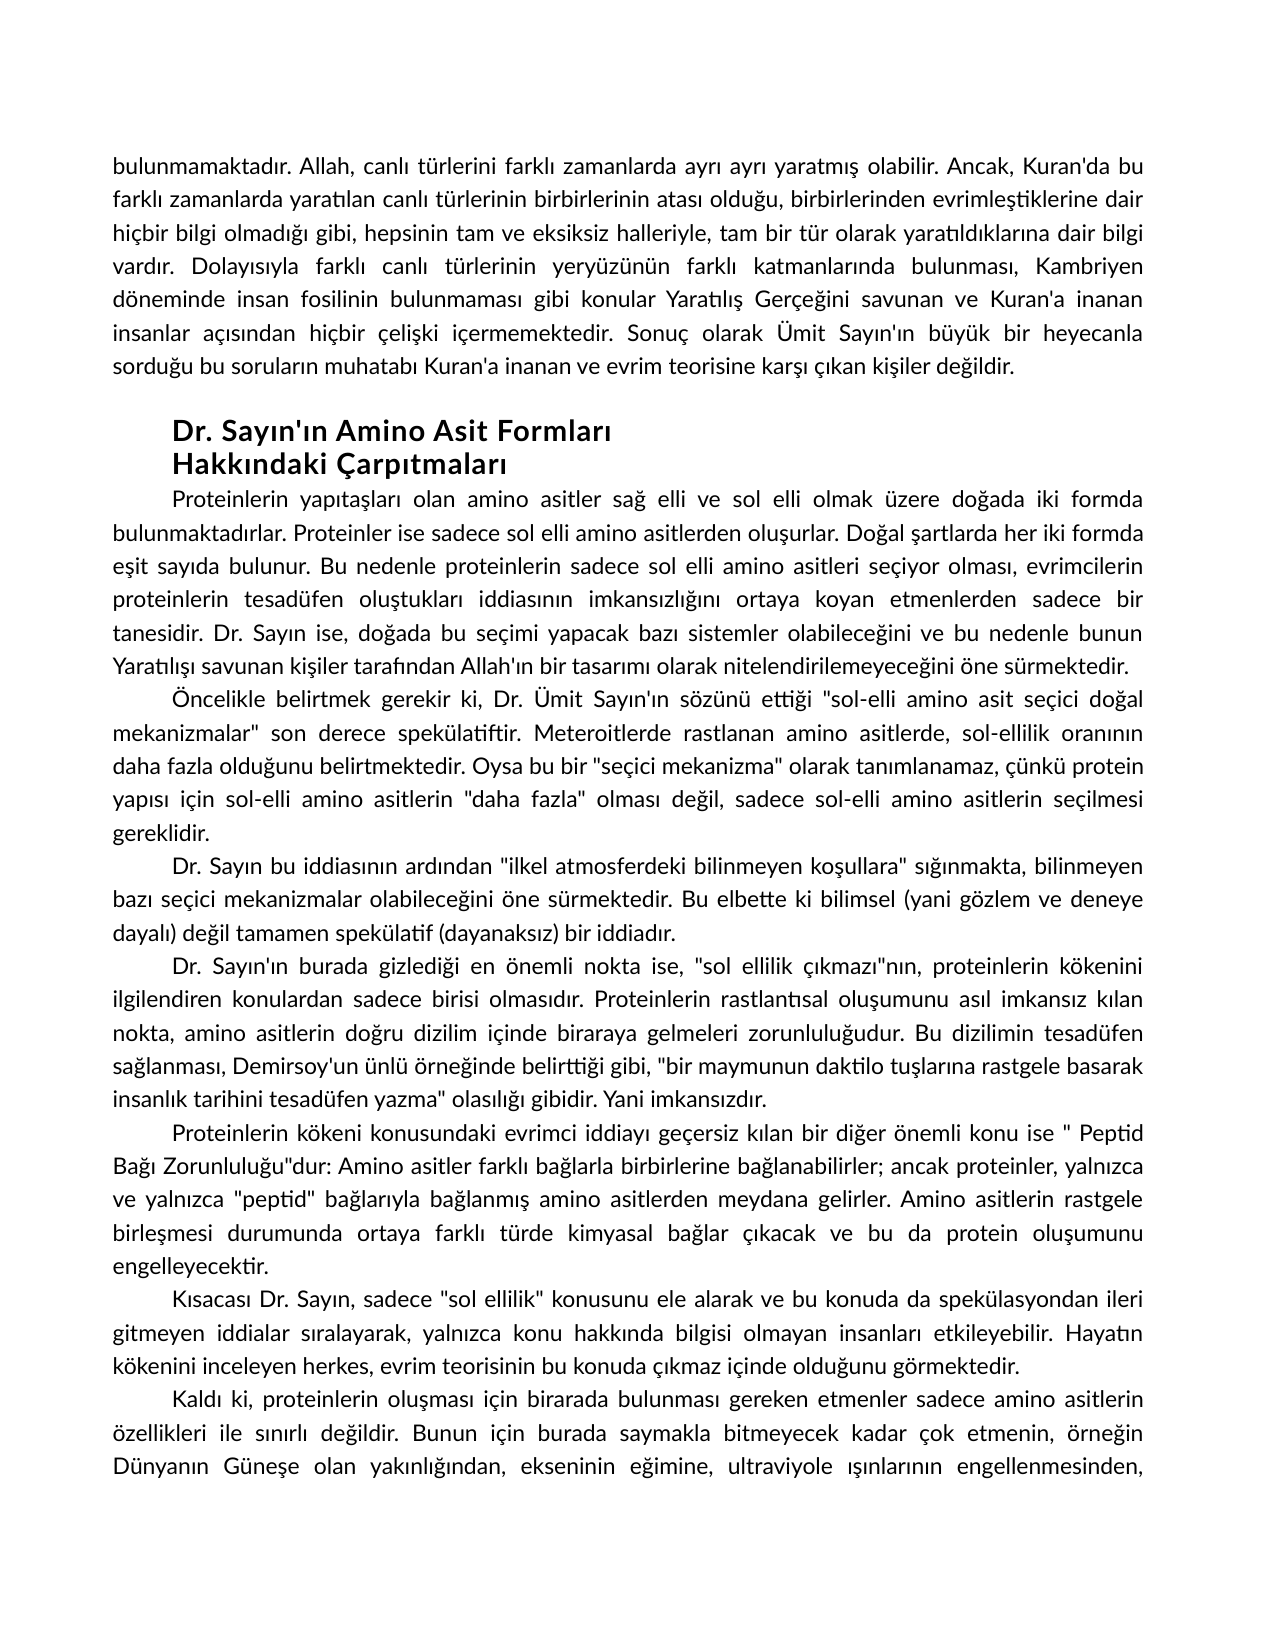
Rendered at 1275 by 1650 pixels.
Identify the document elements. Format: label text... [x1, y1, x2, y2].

text Kaldı ki, proteinlerin oluşması için birarada bulunması gereken etmenler sadece amino asitlerin özellikleri ile sınırlı değildir. Bunun için burada saymakla bitmeyecek kadar çok etmenin, örneğin Dünyanın Güneşe olan yakınlığından, ekseninin eğimine, ultraviyole ışınlarının engellenmesinden, [112, 1381, 1145, 1481]
text Proteinlerin kökeni konusundaki evrimci iddiayı geçersiz kılan bir diğer önemli konu ise " Peptid Bağı Zorunluluğu"dur: Amino asitler farklı bağlarla birbirlerine bağlanabilirler; ancak proteinler, yalnızca ve yalnızca "peptid" bağlarıyla bağlanmış amino asitlerden meydana gelirler. Amino asitlerin rastgele birleşmesi durumunda ortaya farklı türde kimyasal bağlar çıkacak ve bu da protein oluşumunu engelleyecektir. [112, 1114, 1145, 1281]
text Dr. Sayın'ın burada gizlediği en önemli nokta ise, "sol ellilik çıkmazı"nın, proteinlerin kökenini ilgilendiren konulardan sadece birisi olmasıdır. Proteinlerin rastlantısal oluşumunu asıl imkansız kılan nokta, amino asitlerin doğru dizilim içinde biraraya gelmeleri zorunluluğudur. Bu dizilimin tesadüfen sağlanması, Demirsoy'un ünlü örneğinde belirttiği gibi, "bir maymunun daktilo tuşlarına rastgele basarak insanlık tarihini tesadüfen yazma" olasılığı gibidir. Yani imkansızdır. [112, 948, 1145, 1114]
text bulunmamaktadır. Allah, canlı türlerini farklı zamanlarda ayrı ayrı yaratmış olabilir. Ancak, Kuran'da bu farklı zamanlarda yaratılan canlı türlerinin birbirlerinin atası olduğu, birbirlerinden evrimleştiklerine dair hiçbir bilgi olmadığı gibi, hepsinin tam ve eksiksiz halleriyle, tam bir tür olarak yaratıldıklarına dair bilgi vardır. Dolayısıyla farklı canlı türlerinin yeryüzünün farklı katmanlarında bulunması, Kambriyen döneminde insan fosilinin bulunmaması gibi konular Yaratılış Gerçeğini savunan ve Kuran'a inanan insanlar açısından hiçbir çelişki içermemektedir. Sonuç olarak Ümit Sayın'ın büyük bir heyecanla sorduğu bu soruların muhatabı Kuran'a inanan ve evrim teorisine karşı çıkan kişiler değildir. [112, 148, 1145, 381]
text Proteinlerin yapıtaşları olan amino asitler sağ elli ve sol elli olmak üzere doğada iki formda bulunmaktadırlar. Proteinler ise sadece sol elli amino asitlerden oluşurlar. Doğal şartlarda her iki formda eşit sayıda bulunur. Bu nedenle proteinlerin sadece sol elli amino asitleri seçiyor olması, evrimcilerin proteinlerin tesadüfen oluştukları iddiasının imkansızlığını ortaya koyan etmenlerden sadece bir tanesidir. Dr. Sayın ise, doğada bu seçimi yapacak bazı sistemler olabileceğini ve bu nedenle bunun Yaratılışı savunan kişiler tarafından Allah'ın bir tasarımı olarak nitelendirilemeyeceğini öne sürmektedir. [112, 481, 1145, 681]
text Öncelikle belirtmek gerekir ki, Dr. Ümit Sayın'ın sözünü ettiği "sol-elli amino asit seçici doğal mekanizmalar" son derece spekülatiftir. Meteroitlerde rastlanan amino asitlerde, sol-ellilik oranının daha fazla olduğunu belirtmektedir. Oysa bu bir "seçici mekanizma" olarak tanımlanamaz, çünkü protein yapısı için sol-elli amino asitlerin "daha fazla" olması değil, sadece sol-elli amino asitlerin seçilmesi gereklidir. [112, 681, 1145, 848]
text Kısacası Dr. Sayın, sadece "sol ellilik" konusunu ele alarak ve bu konuda da spekülasyondan ileri gitmeyen iddialar sıralayarak, yalnızca konu hakkında bilgisi olmayan insanları etkileyebilir. Hayatın kökenini inceleyen herkes, evrim teorisinin bu konuda çıkmaz içinde olduğunu görmektedir. [112, 1281, 1145, 1381]
text Hakkındaki Çarpıtmaları [112, 448, 1145, 481]
text Dr. Sayın bu iddiasının ardından "ilkel atmosferdeki bilinmeyen koşullara" sığınmakta, bilinmeyen bazı seçici mekanizmalar olabileceğini öne sürmektedir. Bu elbette ki bilimsel (yani gözlem ve deneye dayalı) değil tamamen spekülatif (dayanaksız) bir iddiadır. [112, 848, 1145, 948]
text Dr. Sayın'ın Amino Asit Formları [112, 414, 1145, 448]
